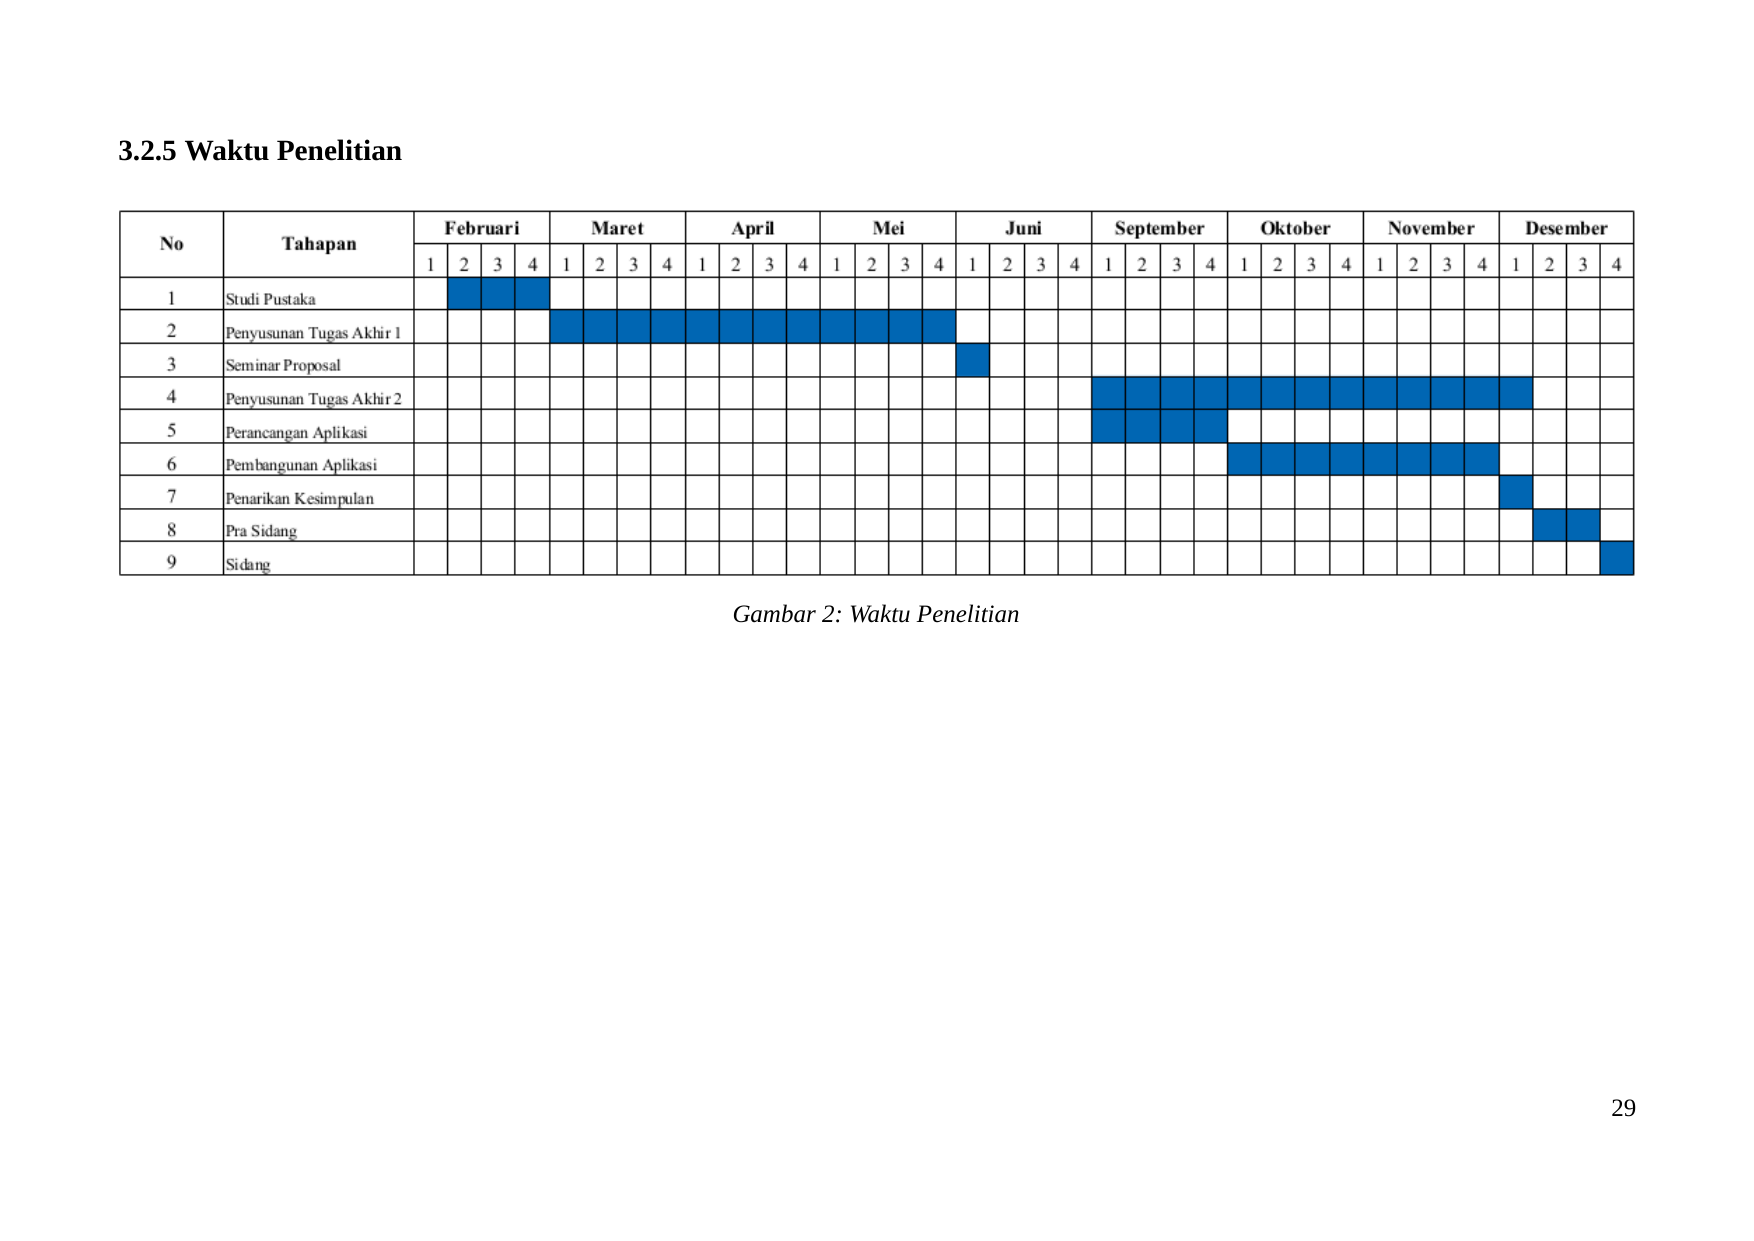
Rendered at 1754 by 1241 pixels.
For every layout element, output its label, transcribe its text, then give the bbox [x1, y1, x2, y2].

text Gambar 2: Waktu Penelitian [118, 580, 1636, 628]
picture [118, 208, 1636, 580]
subtitle Waktu Penelitian [118, 133, 1636, 166]
